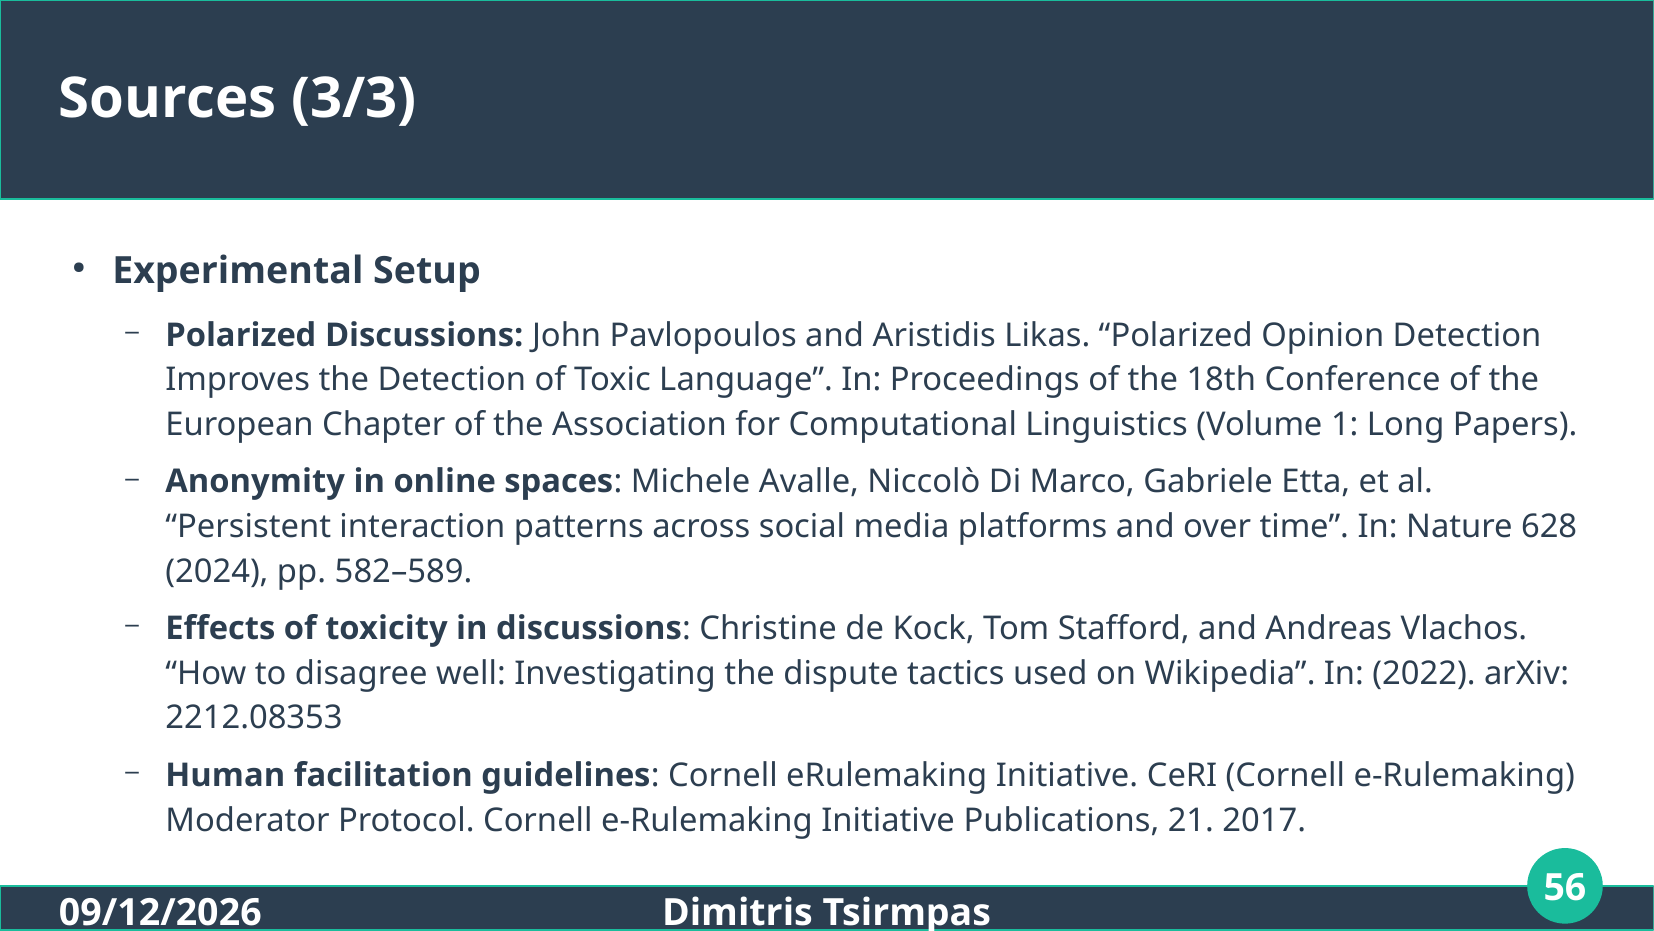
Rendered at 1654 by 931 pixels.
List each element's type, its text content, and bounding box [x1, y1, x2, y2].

list Experimental Setup Polarized Discussions: John Pavlopoulos and Aristidis Likas. “Polarized Opinion Detection Improves the Detection of Toxic Language”. In: Proceedings of the 18th Conference of the European Chapter of the Association for Computational Linguistics (Volume 1: Long Papers). Anonymity in online spaces: Michele Avalle, Niccolò Di Marco, Gabriele Etta, et al. “Persistent interaction patterns across social media platforms and over time”. In: Nature 628 (2024), pp. 582–589. Effects of toxicity in discussions: Christine de Kock, Tom Stafford, and Andreas Vlachos. “How to disagree well: Investigating the dispute tactics used on Wikipedia”. In: (2022). arXiv: 2212.08353 Human facilitation guidelines: Cornell eRulemaking Initiative. CeRI (Cornell e-Rulemaking) Moderator Protocol. Cornell e-Rulemaking Initiative Publications, 21. 2017. [59, 243, 1595, 864]
title Sources (3/3) [59, 37, 1595, 155]
